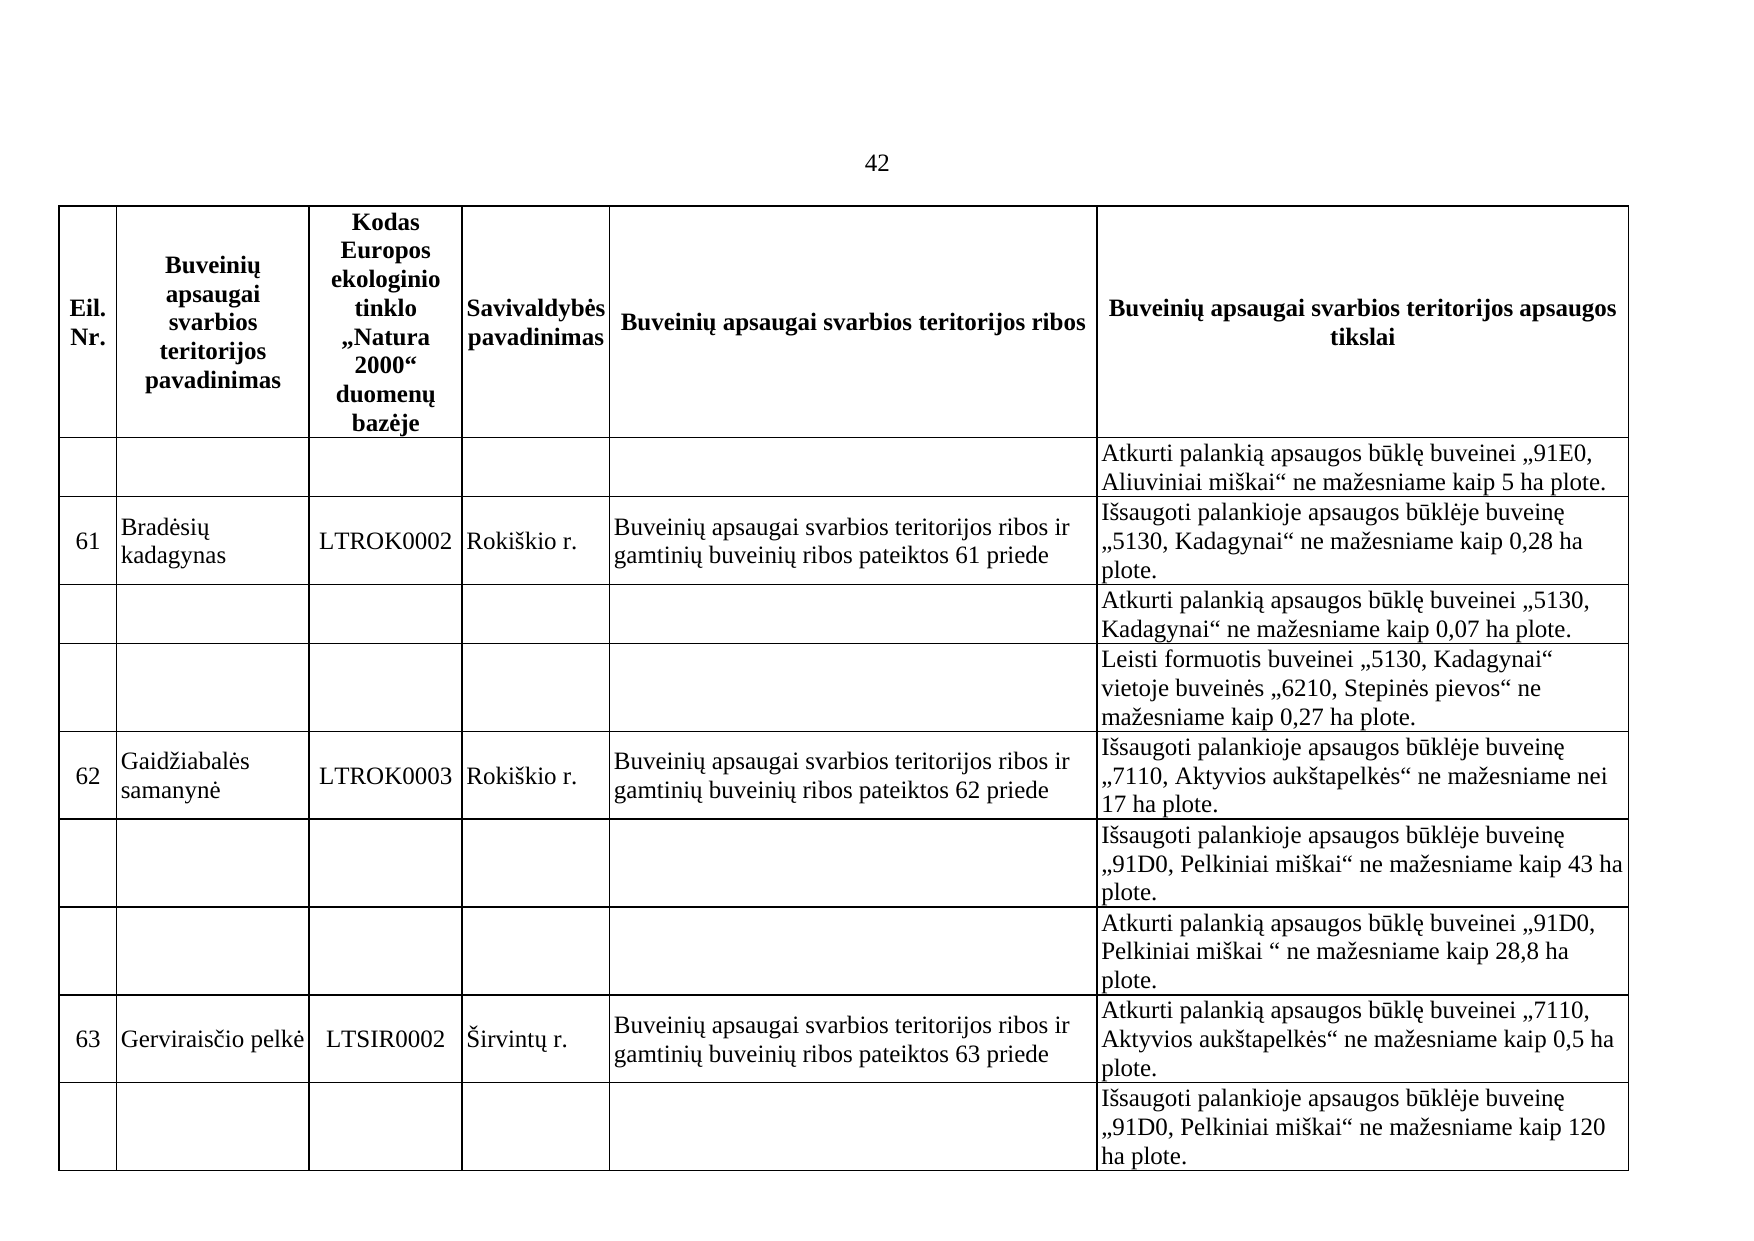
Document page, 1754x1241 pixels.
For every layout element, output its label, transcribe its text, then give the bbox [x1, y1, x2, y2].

table_cell [117, 1083, 308, 1169]
table_cell [463, 644, 609, 731]
table_header Savivaldybės pavadinimas [463, 207, 609, 437]
table_cell [60, 585, 116, 643]
table_cell [310, 644, 461, 731]
table_cell [60, 820, 116, 906]
table_cell [463, 585, 609, 643]
table_cell [610, 1083, 1096, 1169]
table_cell [60, 1083, 116, 1169]
table_cell Gerviraisčio pelkė [117, 996, 308, 1082]
table_cell [60, 644, 116, 731]
table_cell Rokiškio r. [463, 732, 609, 818]
table_cell [463, 438, 609, 496]
table_cell Leisti formuotis buveinei „5130, Kadagynai“ vietoje buveinės „6210, Stepinės pievos“ ne mažesniame kaip 0,27 ha plote. [1098, 644, 1628, 731]
table_cell Išsaugoti palankioje apsaugos būklėje buveinę „91D0, Pelkiniai miškai“ ne mažesniame kaip 120 ha plote. [1098, 1083, 1628, 1169]
table_cell [117, 585, 308, 643]
table_cell [117, 644, 308, 731]
table_cell [310, 908, 461, 994]
table_cell [610, 644, 1096, 731]
table_cell Išsaugoti palankioje apsaugos būklėje buveinę „91D0, Pelkiniai miškai“ ne mažesniame kaip 43 ha plote. [1098, 820, 1628, 906]
table_cell Atkurti palankią apsaugos būklę buveinei „91D0, Pelkiniai miškai “ ne mažesniame kaip 28,8 ha plote. [1098, 908, 1628, 994]
table_cell [463, 1083, 609, 1169]
table_cell [117, 820, 308, 906]
table_cell Išsaugoti palankioje apsaugos būklėje buveinę „7110, Aktyvios aukštapelkės“ ne mažesniame nei 17 ha plote. [1098, 732, 1628, 818]
table_cell Buveinių apsaugai svarbios teritorijos ribos ir gamtinių buveinių ribos pateiktos 61 priede [610, 497, 1096, 584]
table_cell 61 [60, 497, 116, 584]
table_header Buveinių apsaugai svarbios teritorijos pavadinimas [117, 207, 308, 437]
table_cell [117, 438, 308, 496]
table_header Buveinių apsaugai svarbios teritorijos ribos [610, 207, 1096, 437]
table_cell Širvintų r. [463, 996, 609, 1082]
table_cell Išsaugoti palankioje apsaugos būklėje buveinę „5130, Kadagynai“ ne mažesniame kaip 0,28 ha plote. [1098, 497, 1628, 584]
table_cell [60, 438, 116, 496]
table_cell [310, 585, 461, 643]
table_cell [610, 820, 1096, 906]
table_cell Buveinių apsaugai svarbios teritorijos ribos ir gamtinių buveinių ribos pateiktos 63 priede [610, 996, 1096, 1082]
table_cell Gaidžiabalės samanynė [117, 732, 308, 818]
table_cell [310, 438, 461, 496]
table_cell [463, 820, 609, 906]
table_cell [310, 820, 461, 906]
table_cell Atkurti palankią apsaugos būklę buveinei „7110, Aktyvios aukštapelkės“ ne mažesniame kaip 0,5 ha plote. [1098, 996, 1628, 1082]
table_cell LTROK0003 [310, 732, 461, 818]
table_header Eil. Nr. [60, 207, 116, 437]
table_header Kodas Europos ekologinio tinklo „Natura 2000“ duomenų bazėje [310, 207, 461, 437]
table_cell [610, 438, 1096, 496]
table_cell LTROK0002 [310, 497, 461, 584]
table_cell Buveinių apsaugai svarbios teritorijos ribos ir gamtinių buveinių ribos pateiktos 62 priede [610, 732, 1096, 818]
table_cell [60, 908, 116, 994]
table_cell [610, 585, 1096, 643]
table_cell 63 [60, 996, 116, 1082]
table_cell [463, 908, 609, 994]
table_cell [117, 908, 308, 994]
table_cell Rokiškio r. [463, 497, 609, 584]
table_cell [610, 908, 1096, 994]
table_cell Bradėsių kadagynas [117, 497, 308, 584]
table_cell Atkurti palankią apsaugos būklę buveinei „91E0, Aliuviniai miškai“ ne mažesniame kaip 5 ha plote. [1098, 438, 1628, 496]
table_cell LTSIR0002 [310, 996, 461, 1082]
table_cell [310, 1083, 461, 1169]
table_header Buveinių apsaugai svarbios teritorijos apsaugos tikslai [1098, 207, 1628, 437]
table_cell Atkurti palankią apsaugos būklę buveinei „5130, Kadagynai“ ne mažesniame kaip 0,07 ha plote. [1098, 585, 1628, 643]
table_cell 62 [60, 732, 116, 818]
